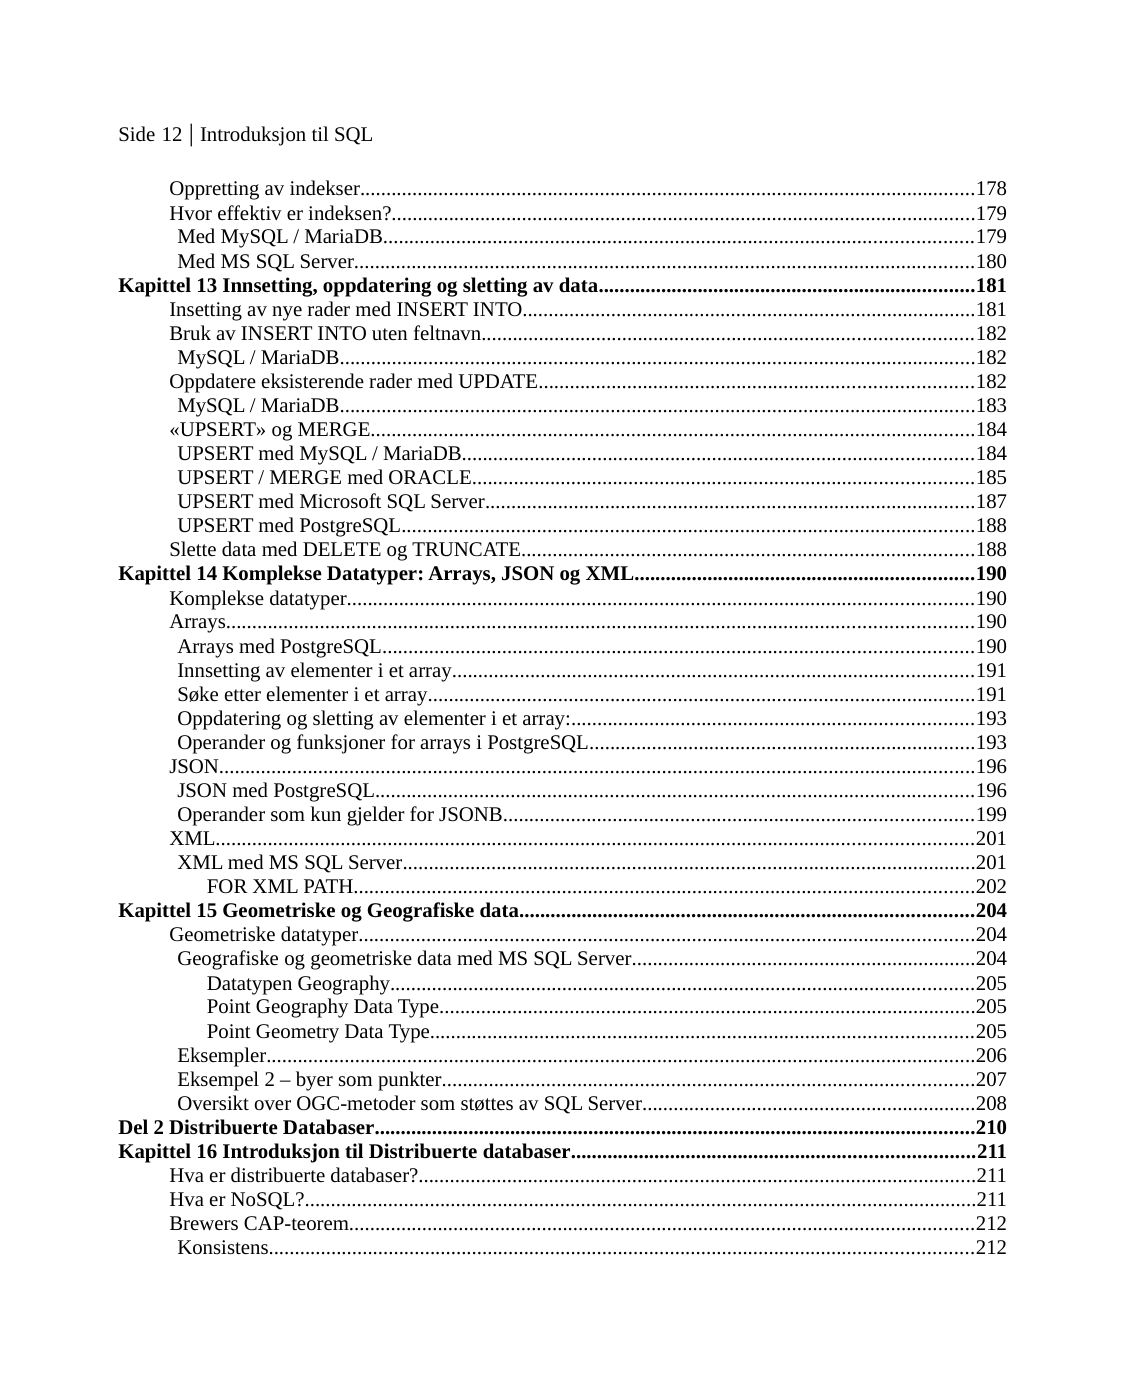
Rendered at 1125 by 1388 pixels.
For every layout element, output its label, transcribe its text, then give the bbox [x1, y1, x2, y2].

text Geografiske og geometriske data med MS SQL Server 204 [177, 946, 1007, 970]
text Kapittel 13 Innsetting, oppdatering og sletting av data 181 [118, 273, 1007, 297]
text Point Geometry Data Type 205 [207, 1018, 1007, 1043]
text  Geometriske datatyper 204 [148, 922, 1007, 946]
text Del 2 Distribuerte Databaser 210 [118, 1115, 1007, 1139]
text Arrays med PostgreSQL 190 [177, 633, 1007, 658]
text  Hva er NoSQL? 211 [148, 1187, 1007, 1211]
text FOR XML PATH 202 [207, 874, 1007, 898]
text Oversikt over OGC-metoder som støttes av SQL Server 208 [177, 1091, 1007, 1115]
text  Bruk av INSERT INTO uten feltnavn 182 [148, 321, 1007, 345]
text Datatypen Geography 205 [207, 970, 1007, 994]
text Operander som kun gjelder for JSONB 199 [177, 802, 1007, 826]
text Eksempel 2 – byer som punkter 207 [177, 1067, 1007, 1091]
text  Oppretting av indekser 178 [148, 176, 1007, 200]
text  Oppdatere eksisterende rader med UPDATE 182 [148, 369, 1007, 393]
text Innsetting av elementer i et array 191 [177, 658, 1007, 682]
text Oppdatering og sletting av elementer i et array: 193 [177, 706, 1007, 730]
text Med MySQL / MariaDB 179 [177, 224, 1007, 248]
text Point Geography Data Type 205 [207, 994, 1007, 1018]
text  Komplekse datatyper 190 [148, 585, 1007, 609]
text  Hvor effektiv er indeksen? 179 [148, 200, 1007, 224]
text Med MS SQL Server 180 [177, 248, 1007, 273]
text  Slette data med DELETE og TRUNCATE 188 [148, 537, 1007, 561]
text JSON med PostgreSQL 196 [177, 778, 1007, 802]
text UPSERT / MERGE med ORACLE 185 [177, 465, 1007, 489]
text  XML 201 [148, 826, 1007, 850]
text UPSERT med MySQL / MariaDB 184 [177, 441, 1007, 465]
text Kapittel 14 Komplekse Datatyper: Arrays, JSON og XML 190 [118, 561, 1007, 585]
text Eksempler 206 [177, 1043, 1007, 1067]
text  Insetting av nye rader med INSERT INTO 181 [148, 297, 1007, 321]
text Operander og funksjoner for arrays i PostgreSQL 193 [177, 730, 1007, 754]
text MySQL / MariaDB 183 [177, 393, 1007, 417]
text Kapittel 15 Geometriske og Geografiske data 204 [118, 898, 1007, 922]
text XML med MS SQL Server 201 [177, 850, 1007, 874]
text  Brewers CAP-teorem 212 [148, 1211, 1007, 1235]
text  «UPSERT» og MERGE 184 [148, 417, 1007, 441]
text Søke etter elementer i et array 191 [177, 682, 1007, 706]
text MySQL / MariaDB 182 [177, 345, 1007, 369]
text Konsistens 212 [177, 1235, 1007, 1259]
text UPSERT med Microsoft SQL Server 187 [177, 489, 1007, 513]
text Kapittel 16 Introduksjon til Distribuerte databaser 211 [118, 1139, 1007, 1163]
text  Arrays 190 [148, 609, 1007, 633]
text  JSON 196 [148, 754, 1007, 778]
text UPSERT med PostgreSQL 188 [177, 513, 1007, 537]
text  Hva er distribuerte databaser? 211 [148, 1163, 1007, 1187]
